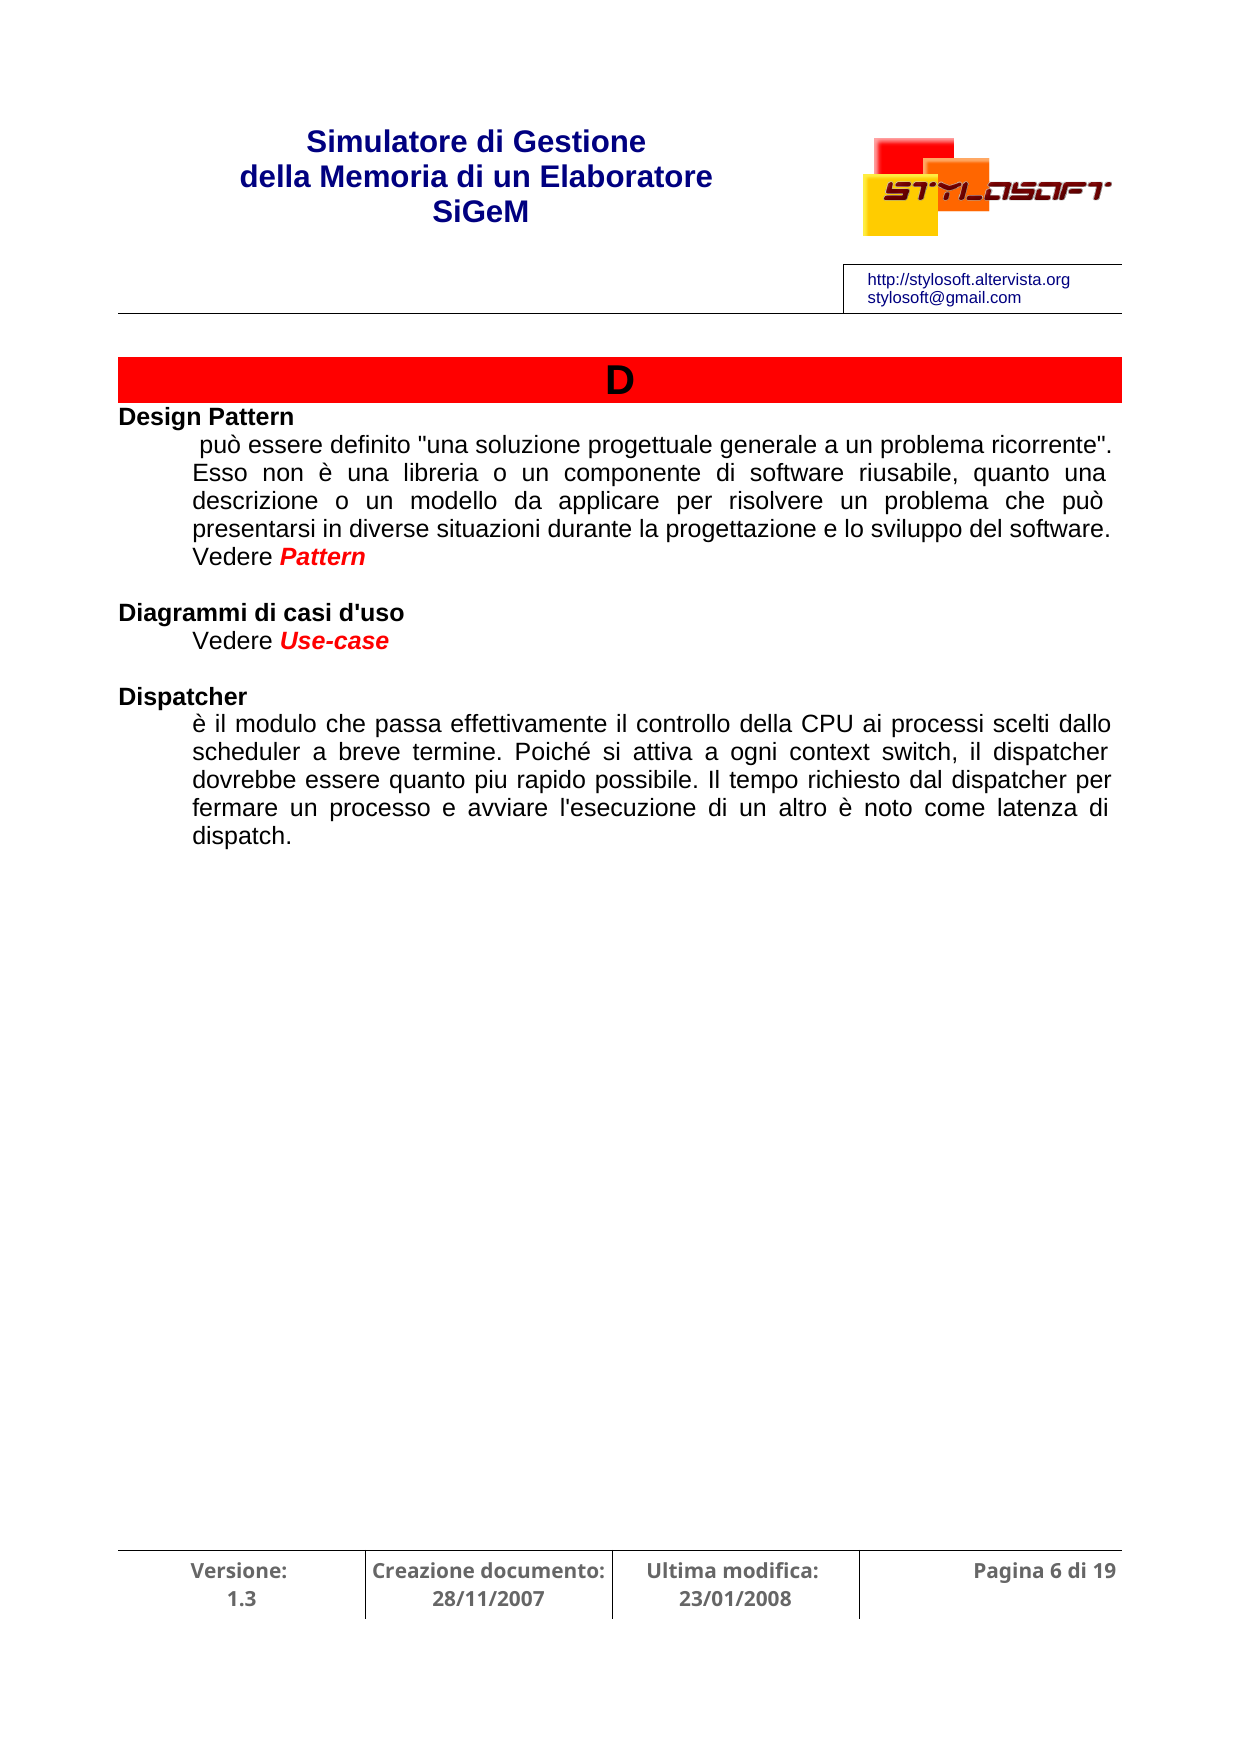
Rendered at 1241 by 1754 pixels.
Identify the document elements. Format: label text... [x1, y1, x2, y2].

text può essere definito "una soluzione progettuale generale a un problema ricorrente". Esso non è una libreria o un componente di software riusabile, quanto una descrizione o un modello da applicare per risolvere un problema che può presentarsi in diverse situazioni durante la progettazione e lo sviluppo del software. [118, 431, 1122, 543]
text Diagrammi di casi d'uso [118, 598, 1122, 626]
text Dispatcher [118, 682, 1122, 710]
text Design Pattern [118, 403, 1122, 431]
text Vedere Use-case [118, 626, 1122, 654]
picture [848, 123, 1117, 247]
text Vedere Pattern [118, 543, 1122, 571]
text è il modulo che passa effettivamente il controllo della CPU ai processi scelti dallo scheduler a breve termine. Poiché si attiva a ogni context switch, il dispatcher dovrebbe essere quanto piu rapido possibile. Il tempo richiesto dal dispatcher per fermare un processo e avviare l'esecuzione di un altro è noto come latenza di dispatch. [118, 710, 1122, 850]
